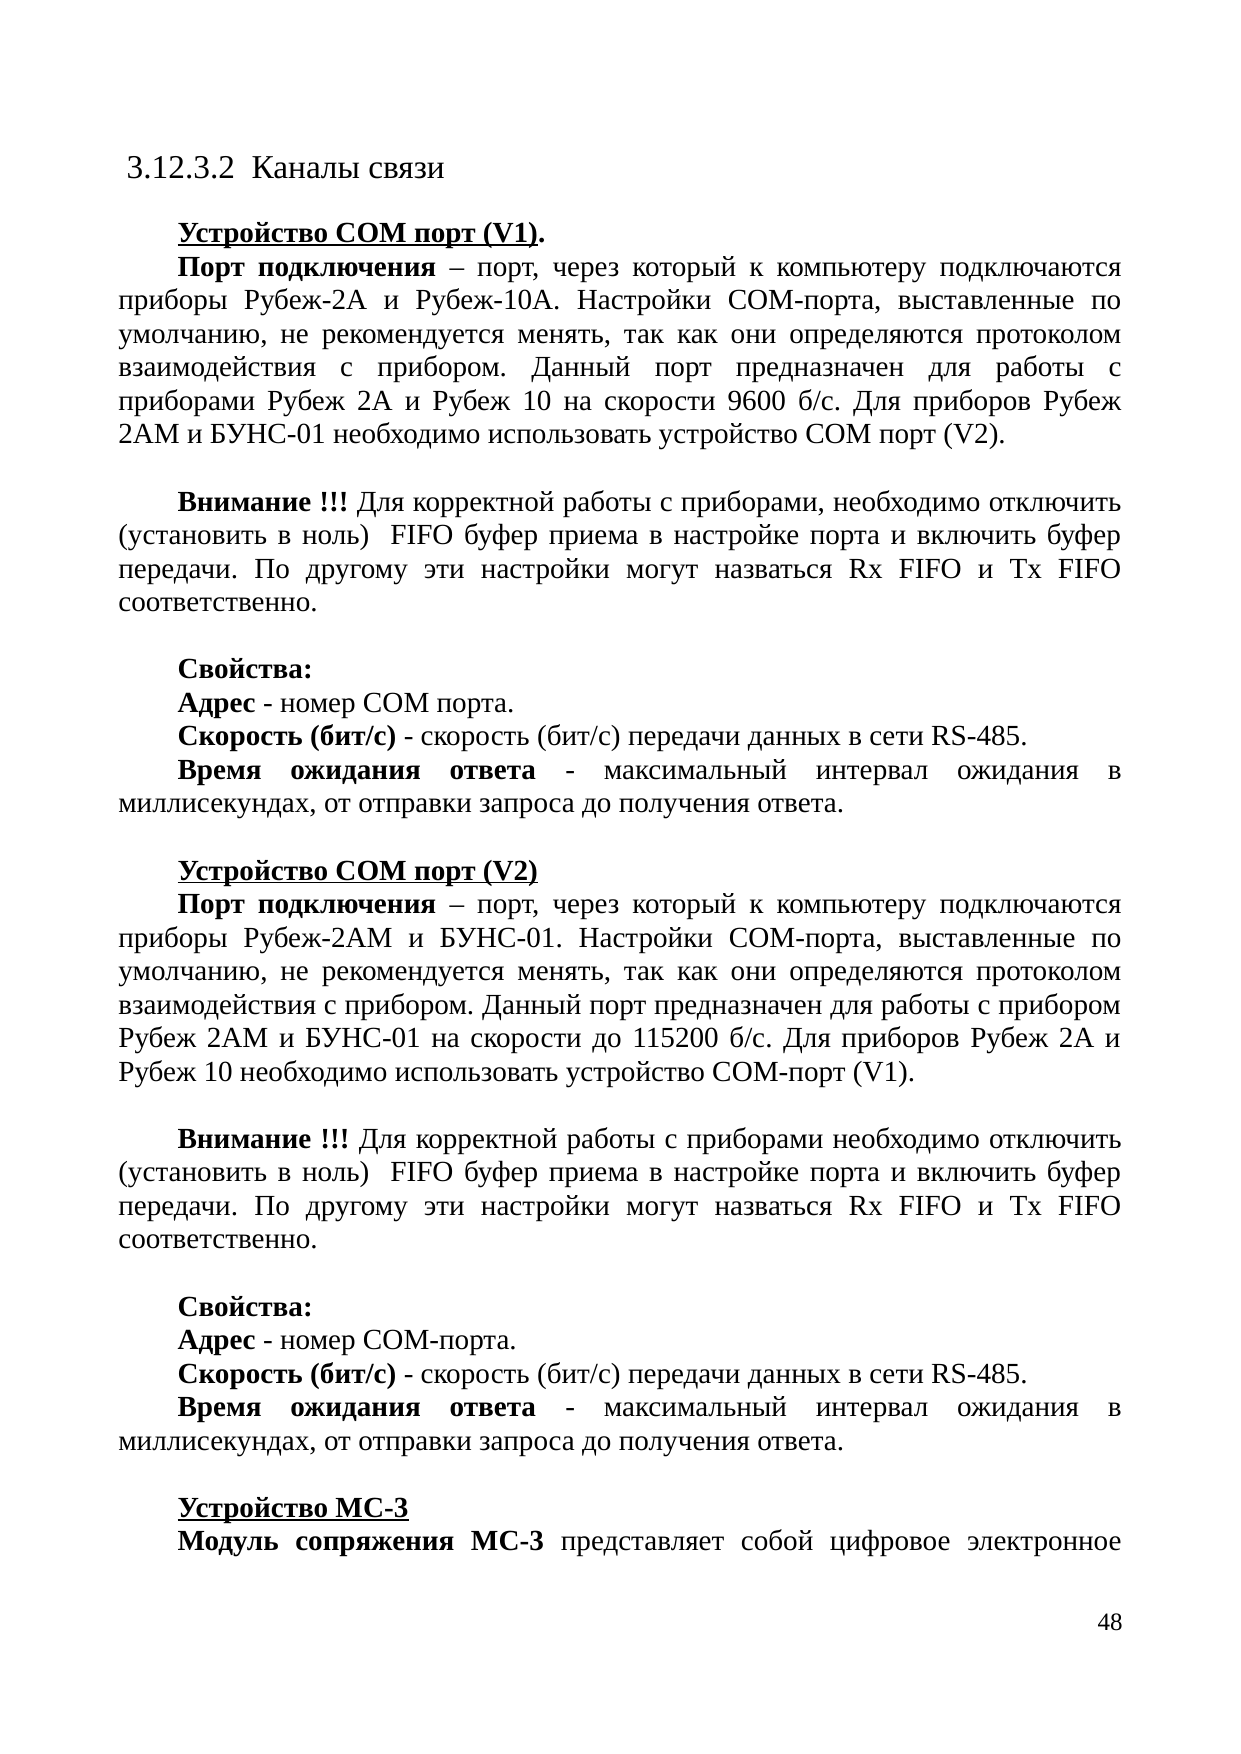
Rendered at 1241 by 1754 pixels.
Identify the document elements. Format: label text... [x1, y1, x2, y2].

text Устройство COM порт (V1). [118, 215, 1122, 249]
text Адрес - номер COM-порта. [118, 1322, 1122, 1356]
text Модуль сопряжения МС-3 представляет собой цифровое электронное [118, 1523, 1122, 1557]
text Скорость (бит/с) - скорость (бит/с) передачи данных в сети RS-485. [118, 718, 1122, 752]
text Устройство МС-3 [118, 1456, 1122, 1523]
text Свойства: [118, 1289, 1122, 1322]
text Свойства: [118, 651, 1122, 685]
text Внимание !!! Для корректной работы с приборами необходимо отключить (установить в ноль) FIFO буфер приема в настройке порта и включить буфер передачи. По другому эти настройки могут назваться Rx FIFO и Tx FIFO соответственно. [118, 1121, 1122, 1255]
text Адрес - номер COM порта. [118, 685, 1122, 718]
text Устройство COM порт (V2) [118, 819, 1122, 886]
text Порт подключения – порт, через который к компьютеру подключаются приборы Рубеж-2А и Рубеж-10А. Настройки COM-порта, выставленные по умолчанию, не рекомендуется менять, так как они определяются протоколом взаимодействия с прибором. Данный порт предназначен для работы с приборами Рубеж 2А и Рубеж 10 на скорости 9600 б/с. Для приборов Рубеж 2АМ и БУНС-01 необходимо использовать устройство COM порт (V2). [118, 249, 1122, 450]
text Время ожидания ответа - максимальный интервал ожидания в миллисекундах, от отправки запроса до получения ответа. [118, 752, 1122, 819]
subtitle Каналы связи [118, 148, 1122, 186]
text Внимание !!! Для корректной работы с приборами, необходимо отключить (установить в ноль) FIFO буфер приема в настройке порта и включить буфер передачи. По другому эти настройки могут назваться Rx FIFO и Tx FIFO соответственно. [118, 484, 1122, 618]
text Время ожидания ответа - максимальный интервал ожидания в миллисекундах, от отправки запроса до получения ответа. [118, 1389, 1122, 1456]
text Порт подключения – порт, через который к компьютеру подключаются приборы Рубеж-2АМ и БУНС-01. Настройки COM-порта, выставленные по умолчанию, не рекомендуется менять, так как они определяются протоколом взаимодействия с прибором. Данный порт предназначен для работы с прибором Рубеж 2АМ и БУНС-01 на скорости до 115200 б/с. Для приборов Рубеж 2А и Рубеж 10 необходимо использовать устройство COM-порт (V1). [118, 886, 1122, 1087]
text Скорость (бит/с) - скорость (бит/с) передачи данных в сети RS-485. [118, 1356, 1122, 1389]
